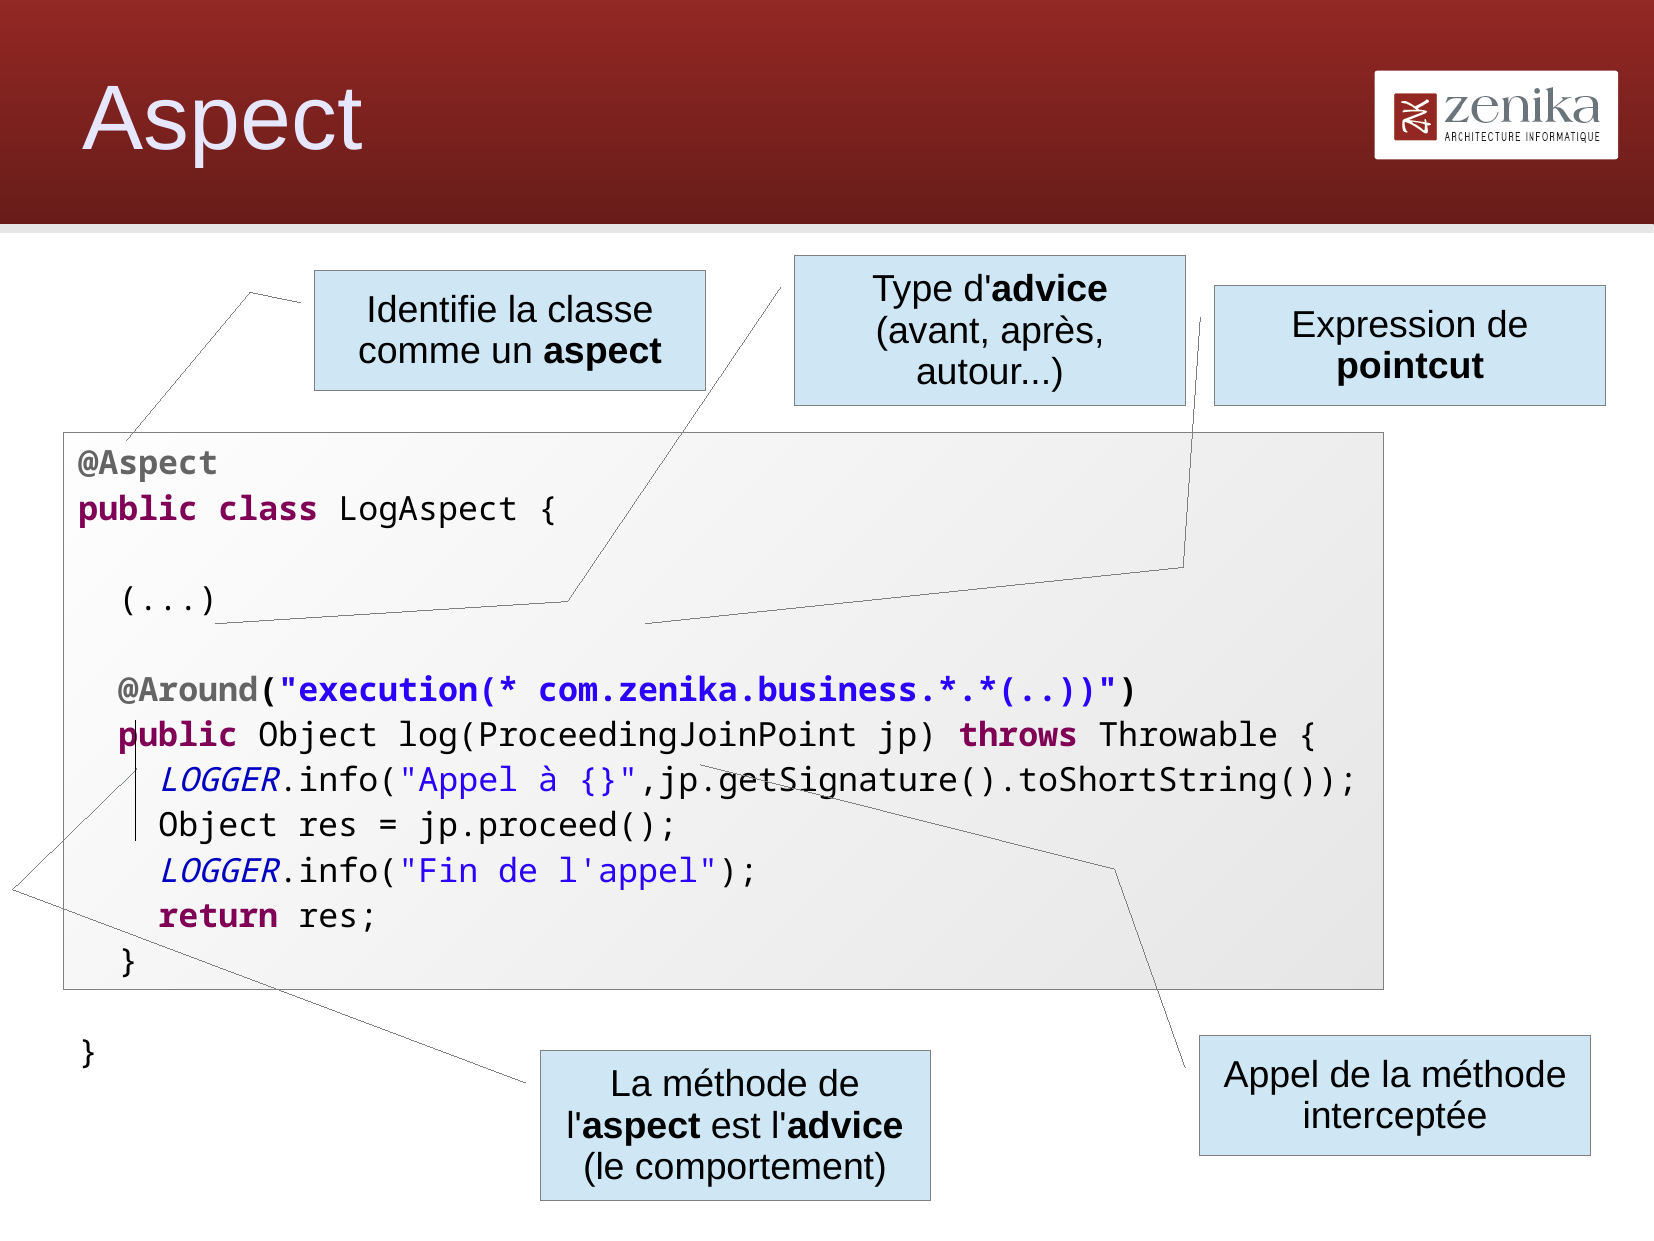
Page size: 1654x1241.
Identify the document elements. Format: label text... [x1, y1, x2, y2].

text_box @Aspect public class LogAspect { (...) @Around("execution(* com.zenika.business.*.*(..))") public Object log(ProceedingJoinPoint jp) throws Throwable { LOGGER.info("Appel à {}",jp.getSignature().toShortString()); Object res = jp.proceed(); LOGGER.info("Fin de l'appel"); return res; } } [63, 909, 276, 990]
text_box La méthode de l'aspect est l'advice (le comportement) [540, 1050, 930, 1200]
text_box Identifie la classe comme un aspect [315, 270, 705, 390]
title Aspect [82, 13, 1571, 222]
picture [1571, 82, 1600, 149]
text_box Type d'advice (avant, après, autour...) [795, 255, 1185, 405]
text_box @Aspect public class LogAspect { (...) @Around("execution(* com.zenika.business.*.*(..))") public Object log(ProceedingJoinPoint jp) throws Throwable { LOGGER.info("Appel à {}",jp.getSignature().toShortString()); Object res = jp.proceed(); LOGGER.info("Fin de l'appel"); return res; } } [63, 432, 1384, 990]
text_box Appel de la méthode interceptée [1200, 1035, 1590, 1155]
text_box Expression de pointcut [1215, 285, 1605, 405]
